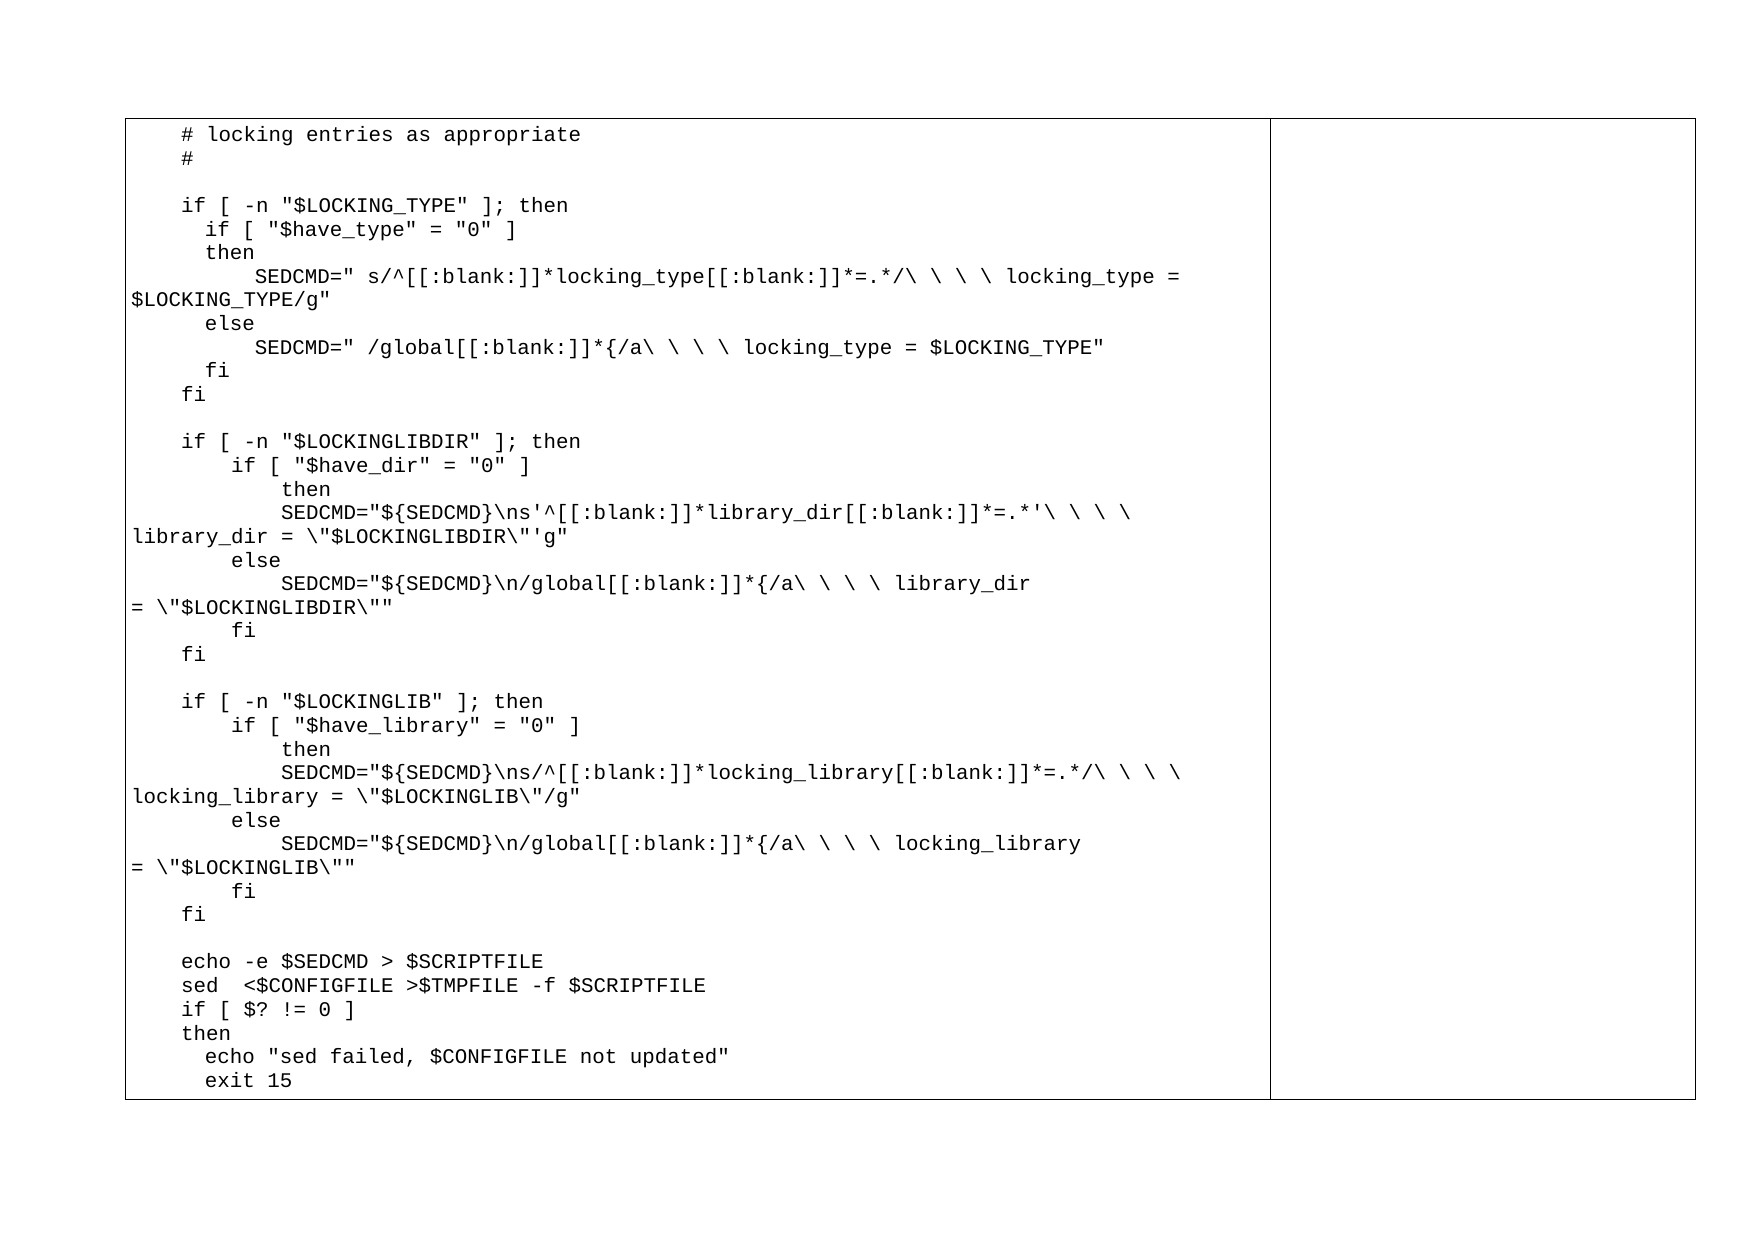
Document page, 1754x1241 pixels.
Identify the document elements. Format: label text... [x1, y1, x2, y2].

table_cell [1271, 119, 1695, 1099]
table_cell # locking entries as appropriate # if [ -n "$LOCKING_TYPE" ]; then if [ "$have_type" = "0" ] then SEDCMD=" s/^[[:blank:]]*locking_type[[:blank:]]*=.*/\ \ \ \ locking_type = $LOCKING_TYPE/g" else SEDCMD=" /global[[:blank:]]*{/a\ \ \ \ locking_type = $LOCKING_TYPE" fi fi if [ -n "$LOCKINGLIBDIR" ]; then if [ "$have_dir" = "0" ] then SEDCMD="${SEDCMD}\ns'^[[:blank:]]*library_dir[[:blank:]]*=.*'\ \ \ \ library_dir = \"$LOCKINGLIBDIR\"'g" else SEDCMD="${SEDCMD}\n/global[[:blank:]]*{/a\ \ \ \ library_dir = \"$LOCKINGLIBDIR\"" fi fi if [ -n "$LOCKINGLIB" ]; then if [ "$have_library" = "0" ] then SEDCMD="${SEDCMD}\ns/^[[:blank:]]*locking_library[[:blank:]]*=.*/\ \ \ \ locking_library = \"$LOCKINGLIB\"/g" else SEDCMD="${SEDCMD}\n/global[[:blank:]]*{/a\ \ \ \ locking_library = \"$LOCKINGLIB\"" fi fi echo -e $SEDCMD > $SCRIPTFILE sed <$CONFIGFILE >$TMPFILE -f $SCRIPTFILE if [ $? != 0 ] then echo "sed failed, $CONFIGFILE not updated" exit 15 [126, 119, 1270, 1099]
